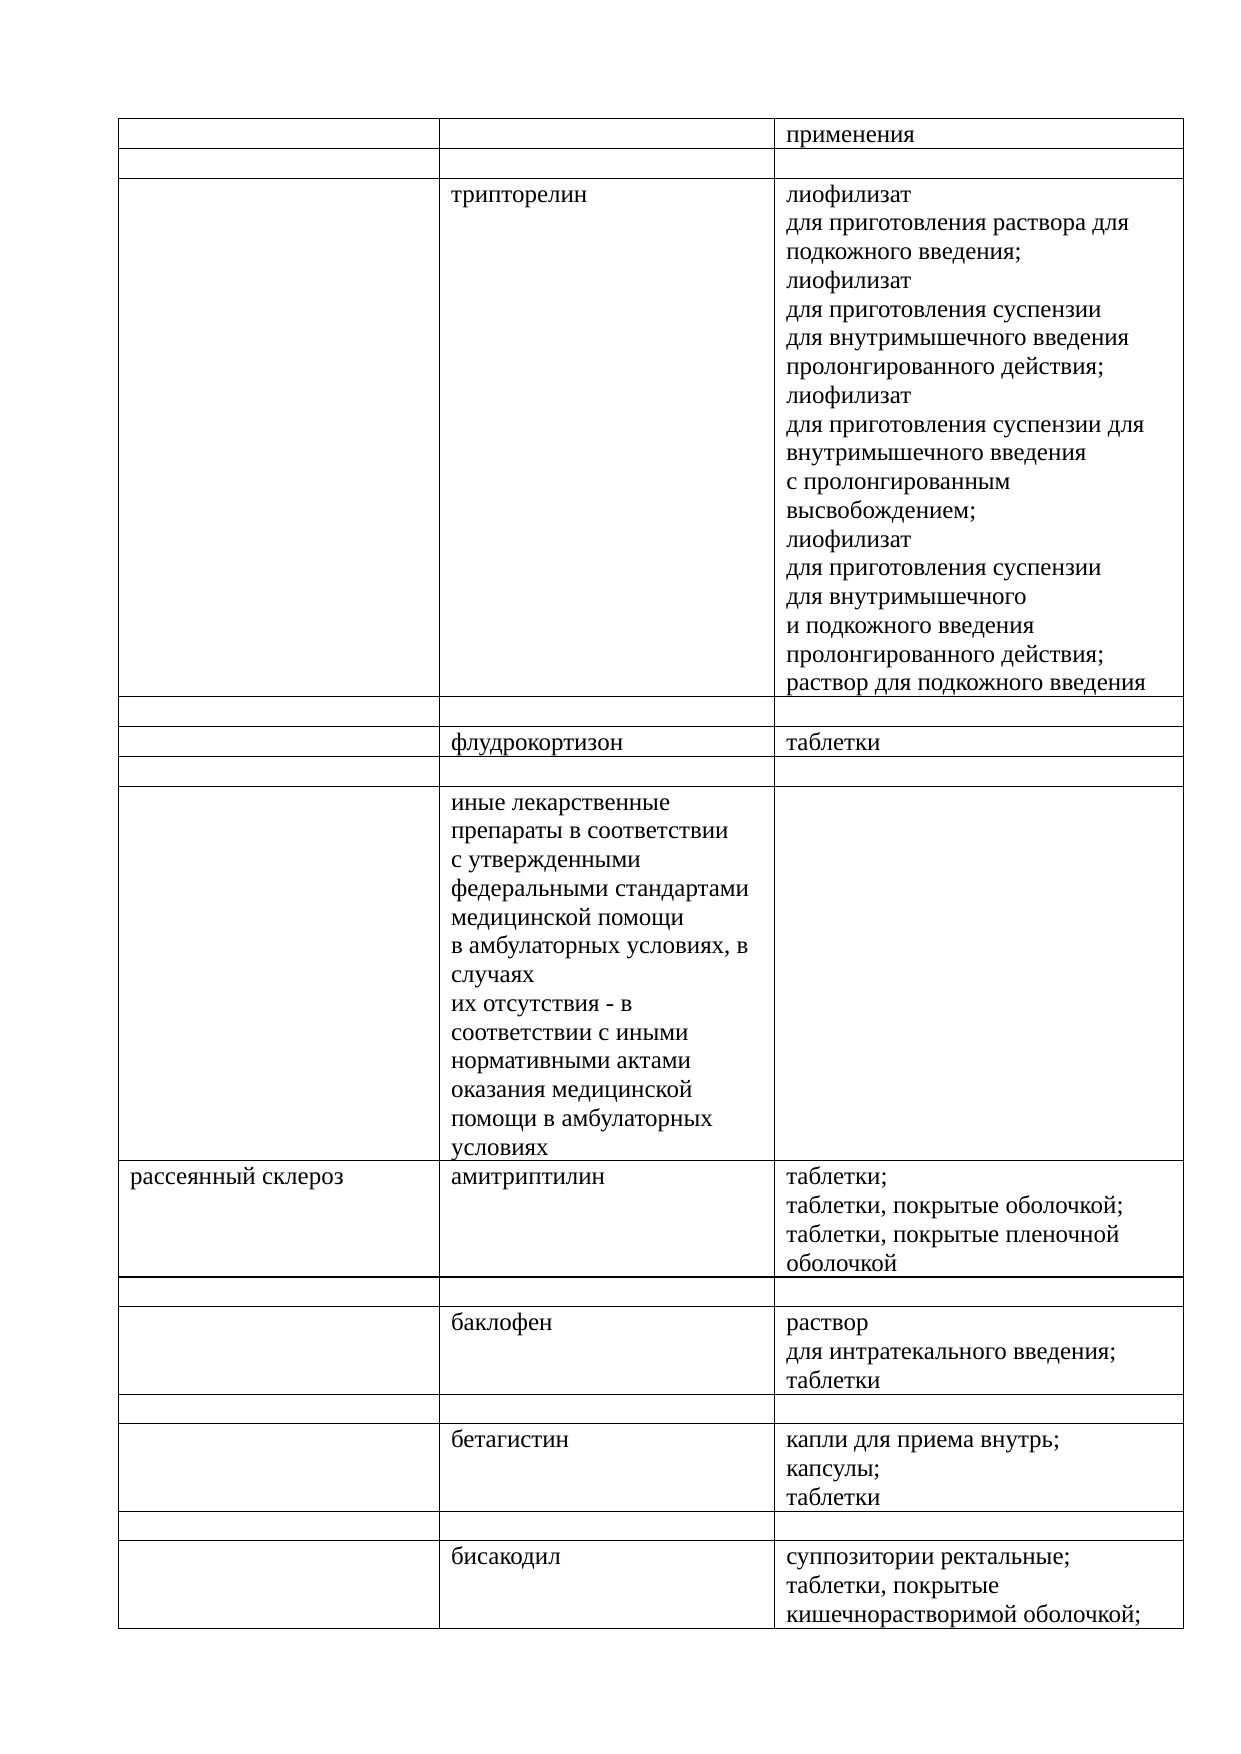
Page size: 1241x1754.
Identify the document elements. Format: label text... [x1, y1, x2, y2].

table_cell [440, 149, 774, 178]
table_cell баклофен [440, 1307, 774, 1393]
table_cell [119, 757, 439, 786]
table_cell [119, 149, 439, 178]
table_cell [775, 1278, 1183, 1306]
table_cell [440, 697, 774, 726]
table_cell [119, 179, 439, 696]
table_cell бетагистин [440, 1424, 774, 1511]
table_cell бисакодил [440, 1541, 774, 1628]
table_cell таблетки; таблетки, покрытые оболочкой; таблетки, покрытые пленочной оболочкой [775, 1161, 1183, 1276]
table_cell суппозитории ректальные; таблетки, покрытые кишечнорастворимой оболочкой; [775, 1541, 1183, 1628]
table_cell [775, 1395, 1183, 1423]
table_cell [119, 787, 439, 1160]
table_cell амитриптилин [440, 1161, 774, 1276]
table_cell таблетки [775, 727, 1183, 756]
table_cell лиофилизат для приготовления раствора для подкожного введения; лиофилизат для приготовления суспензии для внутримышечного введения пролонгированного действия; лиофилизат для приготовления суспензии для внутримышечного введения с пролонгированным высвобождением; лиофилизат для приготовления суспензии для внутримышечного и подкожного введения пролонгированного действия; раствор для подкожного введения [775, 179, 1183, 696]
table_cell [775, 149, 1183, 178]
table_cell флудрокортизон [440, 727, 774, 756]
table_cell [775, 697, 1183, 726]
table_cell [119, 1278, 439, 1306]
table_cell трипторелин [440, 179, 774, 696]
table_cell применения [775, 119, 1183, 148]
table_cell [775, 757, 1183, 786]
table_cell [440, 119, 774, 148]
table_cell [119, 1307, 439, 1393]
table_cell рассеянный склероз [119, 1161, 439, 1276]
table_cell [775, 787, 1183, 1160]
table_cell [440, 1512, 774, 1540]
table_cell [440, 757, 774, 786]
table_cell [119, 1541, 439, 1628]
table_cell [440, 1395, 774, 1423]
table_cell иные лекарственные препараты в соответствии с утвержденными федеральными стандартами медицинской помощи в амбулаторных условиях, в случаях их отсутствия - в соответствии с иными нормативными актами оказания медицинской помощи в амбулаторных условиях [440, 787, 774, 1160]
table_cell [440, 1278, 774, 1306]
table_cell [119, 697, 439, 726]
table_cell раствор для интратекального введения; таблетки [775, 1307, 1183, 1393]
table_cell [119, 727, 439, 756]
table_cell [119, 1512, 439, 1540]
table_cell [119, 1395, 439, 1423]
table_cell капли для приема внутрь; капсулы; таблетки [775, 1424, 1183, 1511]
table_cell [119, 1424, 439, 1511]
table_cell [775, 1512, 1183, 1540]
table_cell [119, 119, 439, 148]
